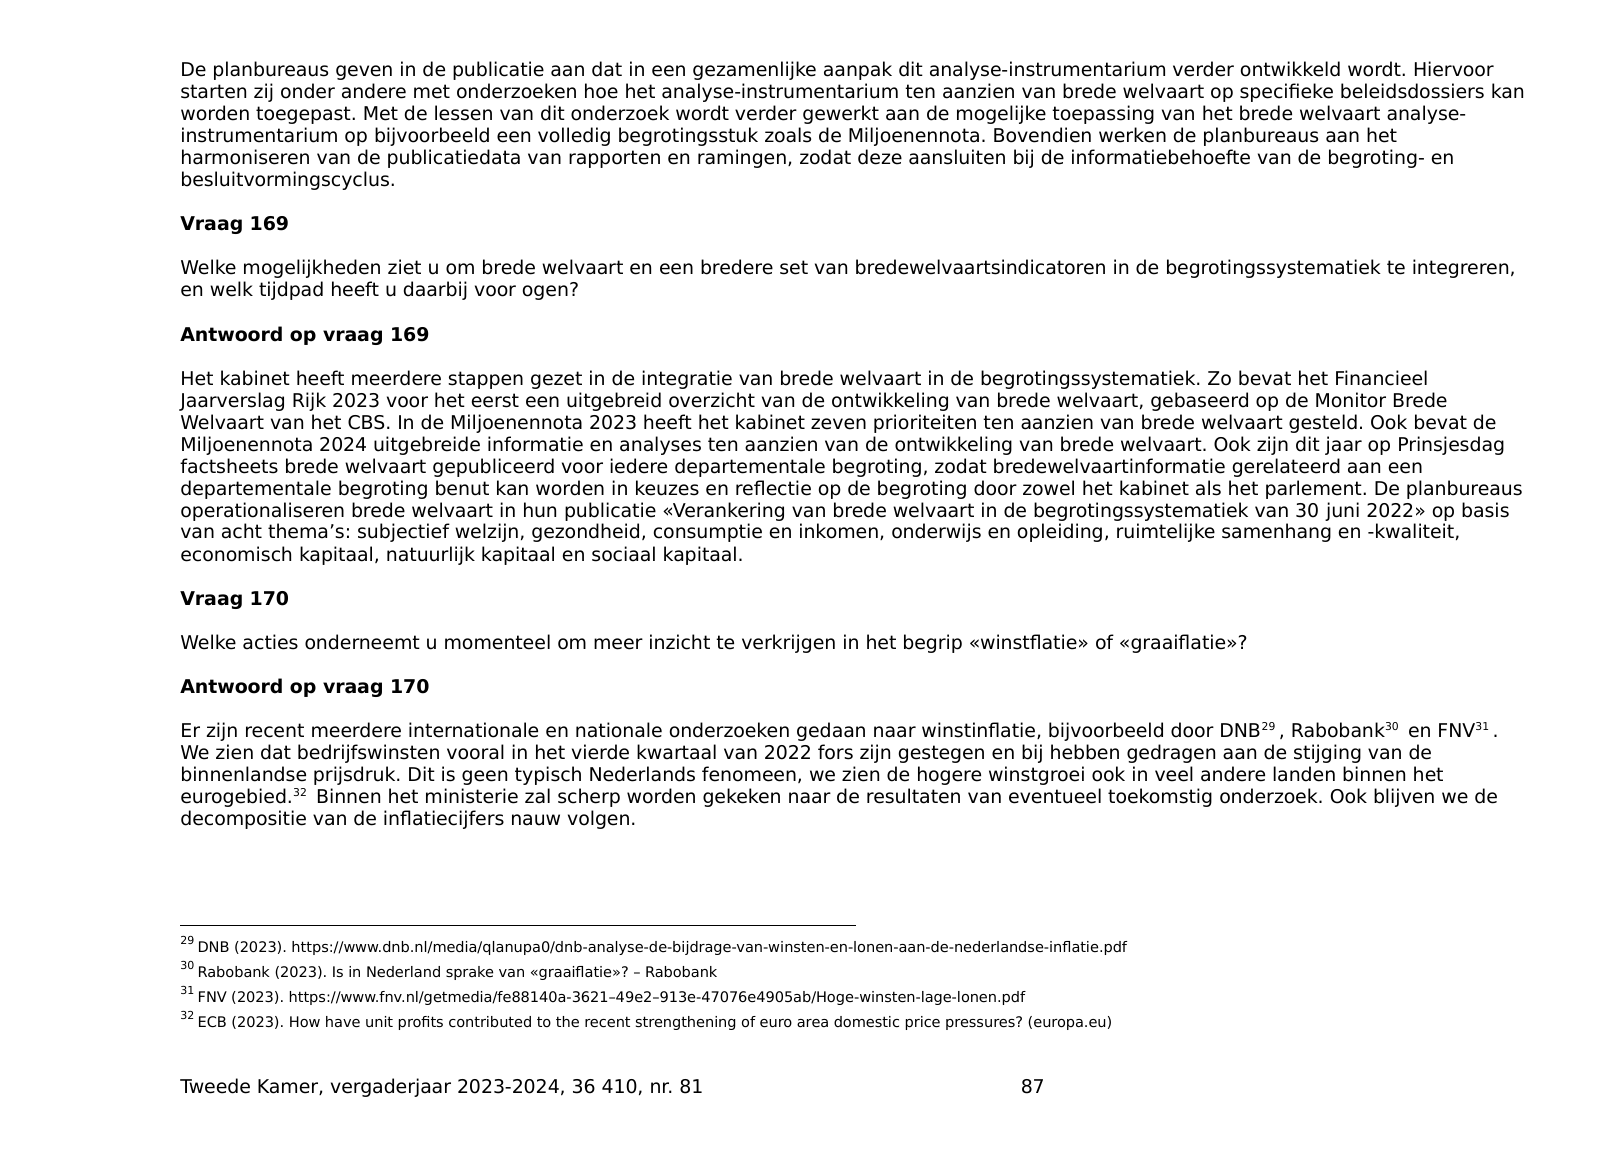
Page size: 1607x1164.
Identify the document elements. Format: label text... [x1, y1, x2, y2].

text Welke mogelijkheden ziet u om brede welvaart en een bredere set van bredewelvaartsindicatoren in de begrotingssystematiek te integreren, en welk tijdpad heeft u daarbij voor ogen? [180, 257, 1529, 301]
text Welke acties onderneemt u momenteel om meer inzicht te verkrijgen in het begrip «winstflatie» of «graaiflatie»? [180, 632, 1529, 654]
subtitle Antwoord op vraag 169 [180, 323, 1529, 345]
text FNV (2023). https://www.fnv.nl/getmedia/fe88140a-3621–49e2–913e-47076e4905ab/Hoge-winsten-lage-lonen.pdf [180, 984, 1529, 1006]
text Er zijn recent meerdere internationale en nationale onderzoeken gedaan naar winstinflatie, bijvoorbeeld door DNB, Rabobank en FNV. We zien dat bedrijfswinsten vooral in het vierde kwartaal van 2022 fors zijn gestegen en bij hebben gedragen aan de stijging van de binnenlandse prijsdruk. Dit is geen typisch Nederlands fenomeen, we zien de hogere winstgroei ook in veel andere landen binnen het eurogebied. Binnen het ministerie zal scherp worden gekeken naar de resultaten van eventueel toekomstig onderzoek. Ook blijven we de decompositie van de inflatiecijfers nauw volgen. [180, 720, 1529, 830]
text ECB (2023). How have unit profits contributed to the recent strengthening of euro area domestic price pressures? (europa.eu) [180, 1009, 1529, 1031]
text De planbureaus geven in de publicatie aan dat in een gezamenlijke aanpak dit analyse-instrumentarium verder ontwikkeld wordt. Hiervoor starten zij onder andere met onderzoeken hoe het analyse-instrumentarium ten aanzien van brede welvaart op specifieke beleidsdossiers kan worden toegepast. Met de lessen van dit onderzoek wordt verder gewerkt aan de mogelijke toepassing van het brede welvaart analyse-instrumentarium op bijvoorbeeld een volledig begrotingsstuk zoals de Miljoenennota. Bovendien werken de planbureaus aan het harmoniseren van de publicatiedata van rapporten en ramingen, zodat deze aansluiten bij de informatiebehoefte van de begroting- en besluitvormingscyclus. [180, 59, 1529, 191]
subtitle Vraag 169 [180, 213, 1529, 235]
subtitle Vraag 170 [180, 588, 1529, 609]
text Het kabinet heeft meerdere stappen gezet in de integratie van brede welvaart in de begrotingssystematiek. Zo bevat het Financieel Jaarverslag Rijk 2023 voor het eerst een uitgebreid overzicht van de ontwikkeling van brede welvaart, gebaseerd op de Monitor Brede Welvaart van het CBS. In de Miljoenennota 2023 heeft het kabinet zeven prioriteiten ten aanzien van brede welvaart gesteld. Ook bevat de Miljoenennota 2024 uitgebreide informatie en analyses ten aanzien van de ontwikkeling van brede welvaart. Ook zijn dit jaar op Prinsjesdag factsheets brede welvaart gepubliceerd voor iedere departementale begroting, zodat bredewelvaartinformatie gerelateerd aan een departementale begroting benut kan worden in keuzes en reflectie op de begroting door zowel het kabinet als het parlement. De planbureaus operationaliseren brede welvaart in hun publicatie «Verankering van brede welvaart in de begrotingssystematiek van 30 juni 2022» op basis van acht thema’s: subjectief welzijn, gezondheid, consumptie en inkomen, onderwijs en opleiding, ruimtelijke samenhang en -kwaliteit, economisch kapitaal, natuurlijk kapitaal en sociaal kapitaal. [180, 368, 1529, 565]
text DNB (2023). https://www.dnb.nl/media/qlanupa0/dnb-analyse-de-bijdrage-van-winsten-en-lonen-aan-de-nederlandse-inflatie.pdf [180, 934, 1529, 956]
subtitle Antwoord op vraag 170 [180, 676, 1529, 698]
text Rabobank (2023). Is in Nederland sprake van «graaiflatie»? – Rabobank [180, 959, 1529, 981]
